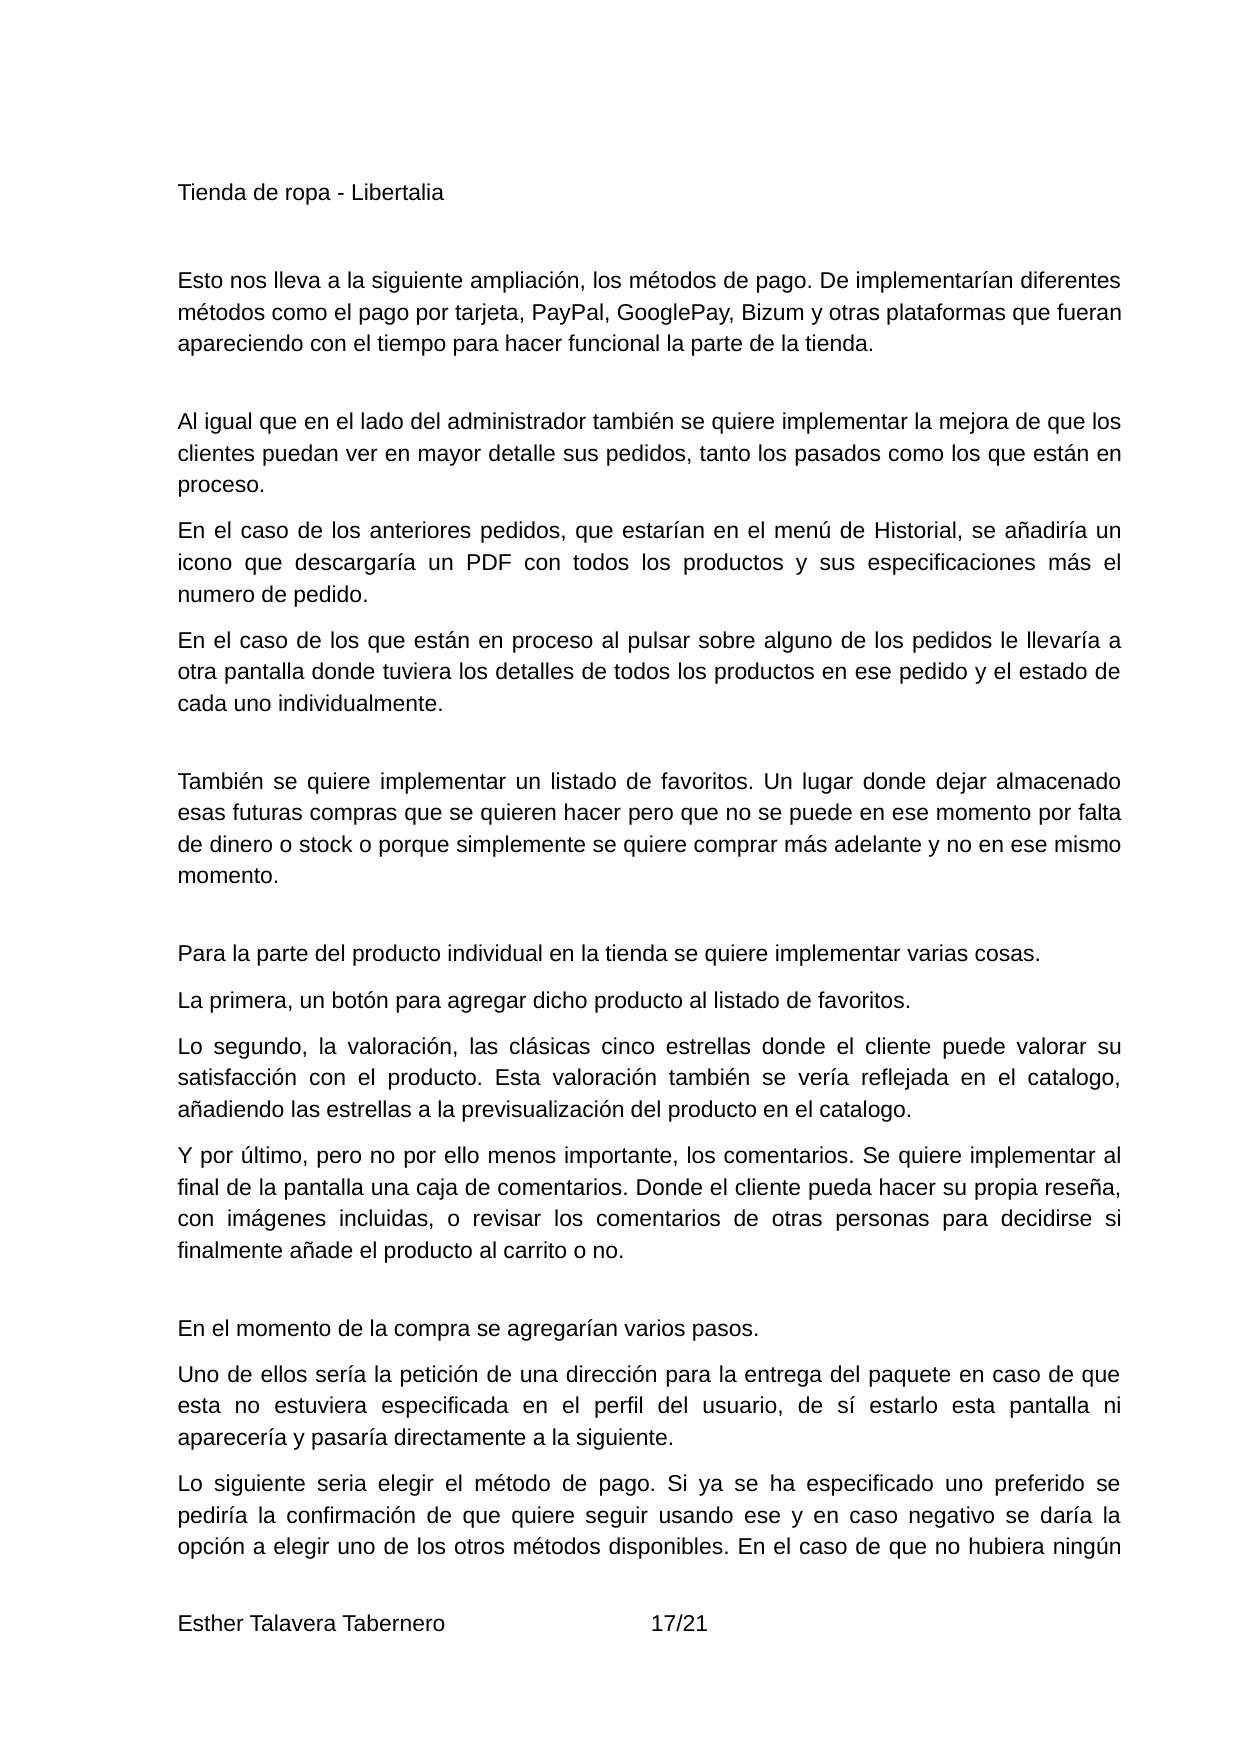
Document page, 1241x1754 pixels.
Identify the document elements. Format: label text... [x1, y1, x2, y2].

text La primera, un botón para agregar dicho producto al listado de favoritos. [177, 987, 1122, 1013]
text También se quiere implementar un listado de favoritos. Un lugar donde dejar almacenado esas futuras compras que se quieren hacer pero que no se puede en ese momento por falta de dinero o stock o porque simplemente se quiere comprar más adelante y no en ese mismo momento. [177, 768, 1122, 889]
text En el caso de los que están en proceso al pulsar sobre alguno de los pedidos le llevaría a otra pantalla donde tuviera los detalles de todos los productos en ese pedido y el estado de cada uno individualmente. [177, 627, 1122, 716]
text En el caso de los anteriores pedidos, que estarían en el menú de Historial, se añadiría un icono que descargaría un PDF con todos los productos y sus especificaciones más el numero de pedido. [177, 517, 1122, 607]
text Lo segundo, la valoración, las clásicas cinco estrellas donde el cliente puede valorar su satisfacción con el producto. Esta valoración también se vería reflejada en el catalogo, añadiendo las estrellas a la previsualización del producto en el catalogo. [177, 1033, 1122, 1122]
text Esto nos lleva a la siguiente ampliación, los métodos de pago. De implementarían diferentes métodos como el pago por tarjeta, PayPal, GooglePay, Bizum y otras plataformas que fueran apareciendo con el tiempo para hacer funcional la parte de la tienda. [177, 267, 1122, 357]
text Uno de ellos sería la petición de una dirección para la entrega del paquete en caso de que esta no estuviera especificada en el perfil del usuario, de sí estarlo esta pantalla ni aparecería y pasaría directamente a la siguiente. [177, 1361, 1122, 1450]
text Y por último, pero no por ello menos importante, los comentarios. Se quiere implementar al final de la pantalla una caja de comentarios. Donde el cliente pueda hacer su propia reseña, con imágenes incluidas, o revisar los comentarios de otras personas para decidirse si finalmente añade el producto al carrito o no. [177, 1142, 1122, 1263]
text Lo siguiente seria elegir el método de pago. Si ya se ha especificado uno preferido se pediría la confirmación de que quiere seguir usando ese y en caso negativo se daría la opción a elegir uno de los otros métodos disponibles. En el caso de que no hubiera ningún [177, 1470, 1122, 1559]
text Para la parte del producto individual en la tienda se quiere implementar varias cosas. [177, 940, 1122, 967]
text Al igual que en el lado del administrador también se quiere implementar la mejora de que los clientes puedan ver en mayor detalle sus pedidos, tanto los pasados como los que están en proceso. [177, 408, 1122, 498]
text En el momento de la compra se agregarían varios pasos. [177, 1314, 1122, 1341]
